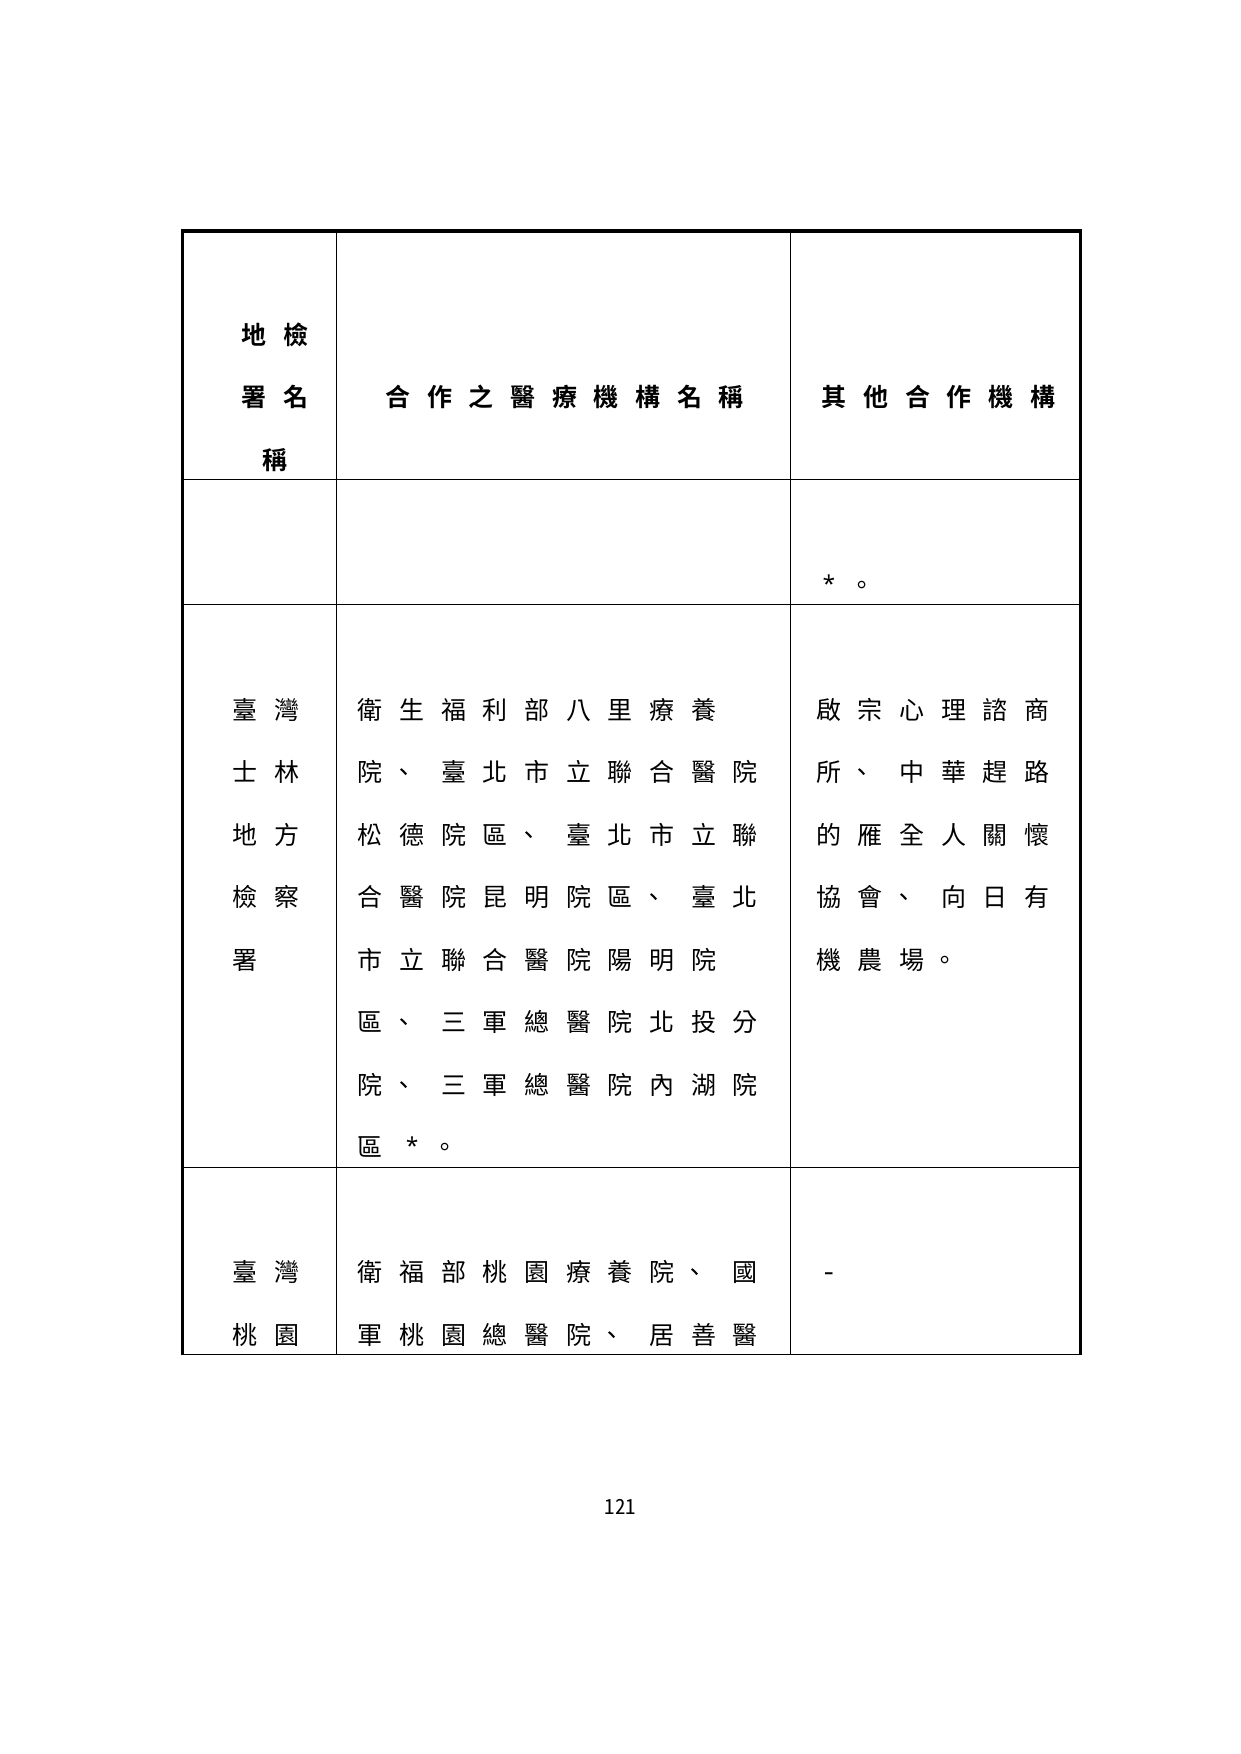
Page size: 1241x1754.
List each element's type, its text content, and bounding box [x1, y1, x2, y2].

table_header 其他合作機構 [791, 233, 1079, 479]
table_cell 啟宗心理諮商所、中華趕路的雁全人關懷協會、向日有機農場。 [791, 605, 1079, 1167]
table_cell 臺灣桃園 [184, 1168, 336, 1354]
table_cell - [791, 1168, 1079, 1354]
table_header 地檢署名稱 [184, 233, 336, 479]
table_cell *。 [791, 480, 1079, 604]
table_cell 臺灣士林地方檢察署 [184, 605, 336, 1167]
table_header 合作之醫療機構名稱 [337, 233, 790, 479]
table_cell [337, 480, 790, 604]
table_cell [184, 480, 336, 604]
table_cell 衛生福利部八里療養院、臺北市立聯合醫院松德院區、臺北市立聯合醫院昆明院區、臺北市立聯合醫院陽明院區、三軍總醫院北投分院、三軍總醫院內湖院區*。 [337, 605, 790, 1167]
table_cell 衛福部桃園療養院、國軍桃園總醫院、居善醫 [337, 1168, 790, 1354]
